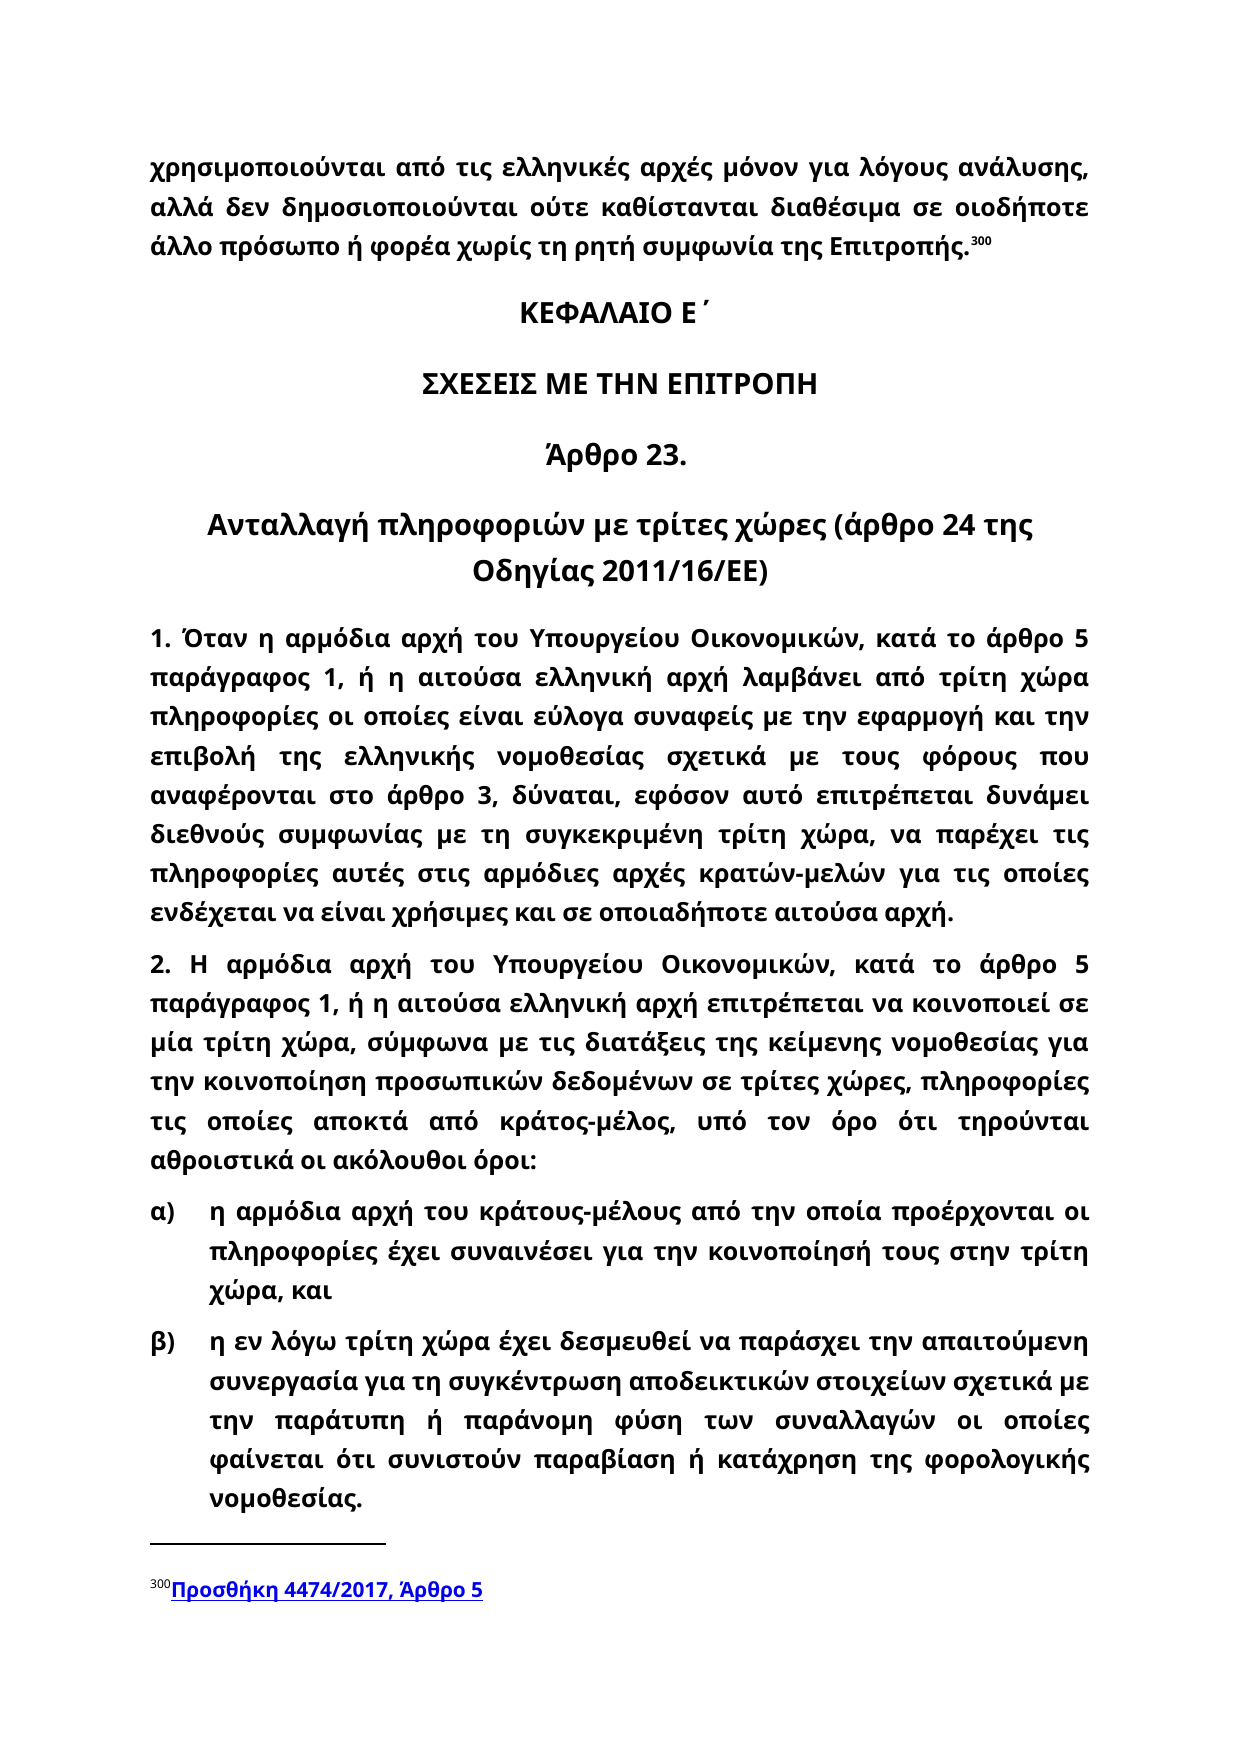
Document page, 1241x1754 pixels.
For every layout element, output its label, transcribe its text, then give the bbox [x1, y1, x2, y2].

text 2. Η αρμόδια αρχή του Υπουργείου Οικονομικών, κατά το άρθρο 5 παράγραφος 1, ή η αιτούσα ελληνική αρχή επιτρέπεται να κοινοποιεί σε μία τρίτη χώρα, σύμφωνα με τις διατάξεις της κείμενης νομοθεσίας για την κοινοποίηση προσωπικών δεδομένων σε τρίτες χώρες, πληροφορίες τις οποίες αποκτά από κράτος-μέλος, υπό τον όρο ότι τηρούνται αθροιστικά οι ακόλουθοι όροι: [150, 946, 1090, 1176]
text Προσθήκη 4474/2017, Άρθρο 5 [150, 1576, 1090, 1604]
subtitle ΣΧΕΣΕΙΣ ΜΕ ΤΗΝ ΕΠΙΤΡΟΠΗ [150, 363, 1090, 403]
subtitle ΚΕΦΑΛΑΙΟ Ε΄ [150, 292, 1090, 332]
list β) η εν λόγω τρίτη χώρα έχει δεσμευθεί να παράσχει την απαιτούμενη συνεργασία για τη συγκέντρωση αποδεικτικών στοιχείων σχετικά με την παράτυπη ή παράνομη φύση των συναλλαγών οι οποίες φαίνεται ότι συνιστούν παραβίαση ή κατάχρηση της φορολογικής νομοθεσίας. [150, 1324, 1090, 1515]
list α) η αρμόδια αρχή του κράτους-μέλους από την οποία προέρχονται οι πληροφορίες έχει συναινέσει για την κοινοποίησή τους στην τρίτη χώρα, και [150, 1194, 1090, 1306]
text χρησιμοποιούνται από τις ελληνικές αρχές μόνον για λόγους ανάλυσης, αλλά δεν δημοσιοποιούνται ούτε καθίστανται διαθέσιμα σε οιοδήποτε άλλο πρόσωπο ή φορέα χωρίς τη ρητή συμφωνία της Επιτροπής. [150, 150, 1090, 262]
subtitle Άρθρο 23. [150, 434, 1090, 473]
text 1. Όταν η αρμόδια αρχή του Υπουργείου Οικονομικών, κατά το άρθρο 5 παράγραφος 1, ή η αιτούσα ελληνική αρχή λαμβάνει από τρίτη χώρα πληροφορίες οι οποίες είναι εύλογα συναφείς με την εφαρμογή και την επιβολή της ελληνικής νομοθεσίας σχετικά με τους φόρους που αναφέρονται στο άρθρο 3, δύναται, εφόσον αυτό επιτρέπεται δυνάμει διεθνούς συμφωνίας με τη συγκεκριμένη τρίτη χώρα, να παρέχει τις πληροφορίες αυτές στις αρμόδιες αρχές κρατών-μελών για τις οποίες ενδέχεται να είναι χρήσιμες και σε οποιαδήποτε αιτούσα αρχή. [150, 621, 1090, 929]
subtitle Ανταλλαγή πληροφοριών με τρίτες χώρες (άρθρο 24 της Οδηγίας 2011/16/ΕΕ) [150, 504, 1090, 590]
